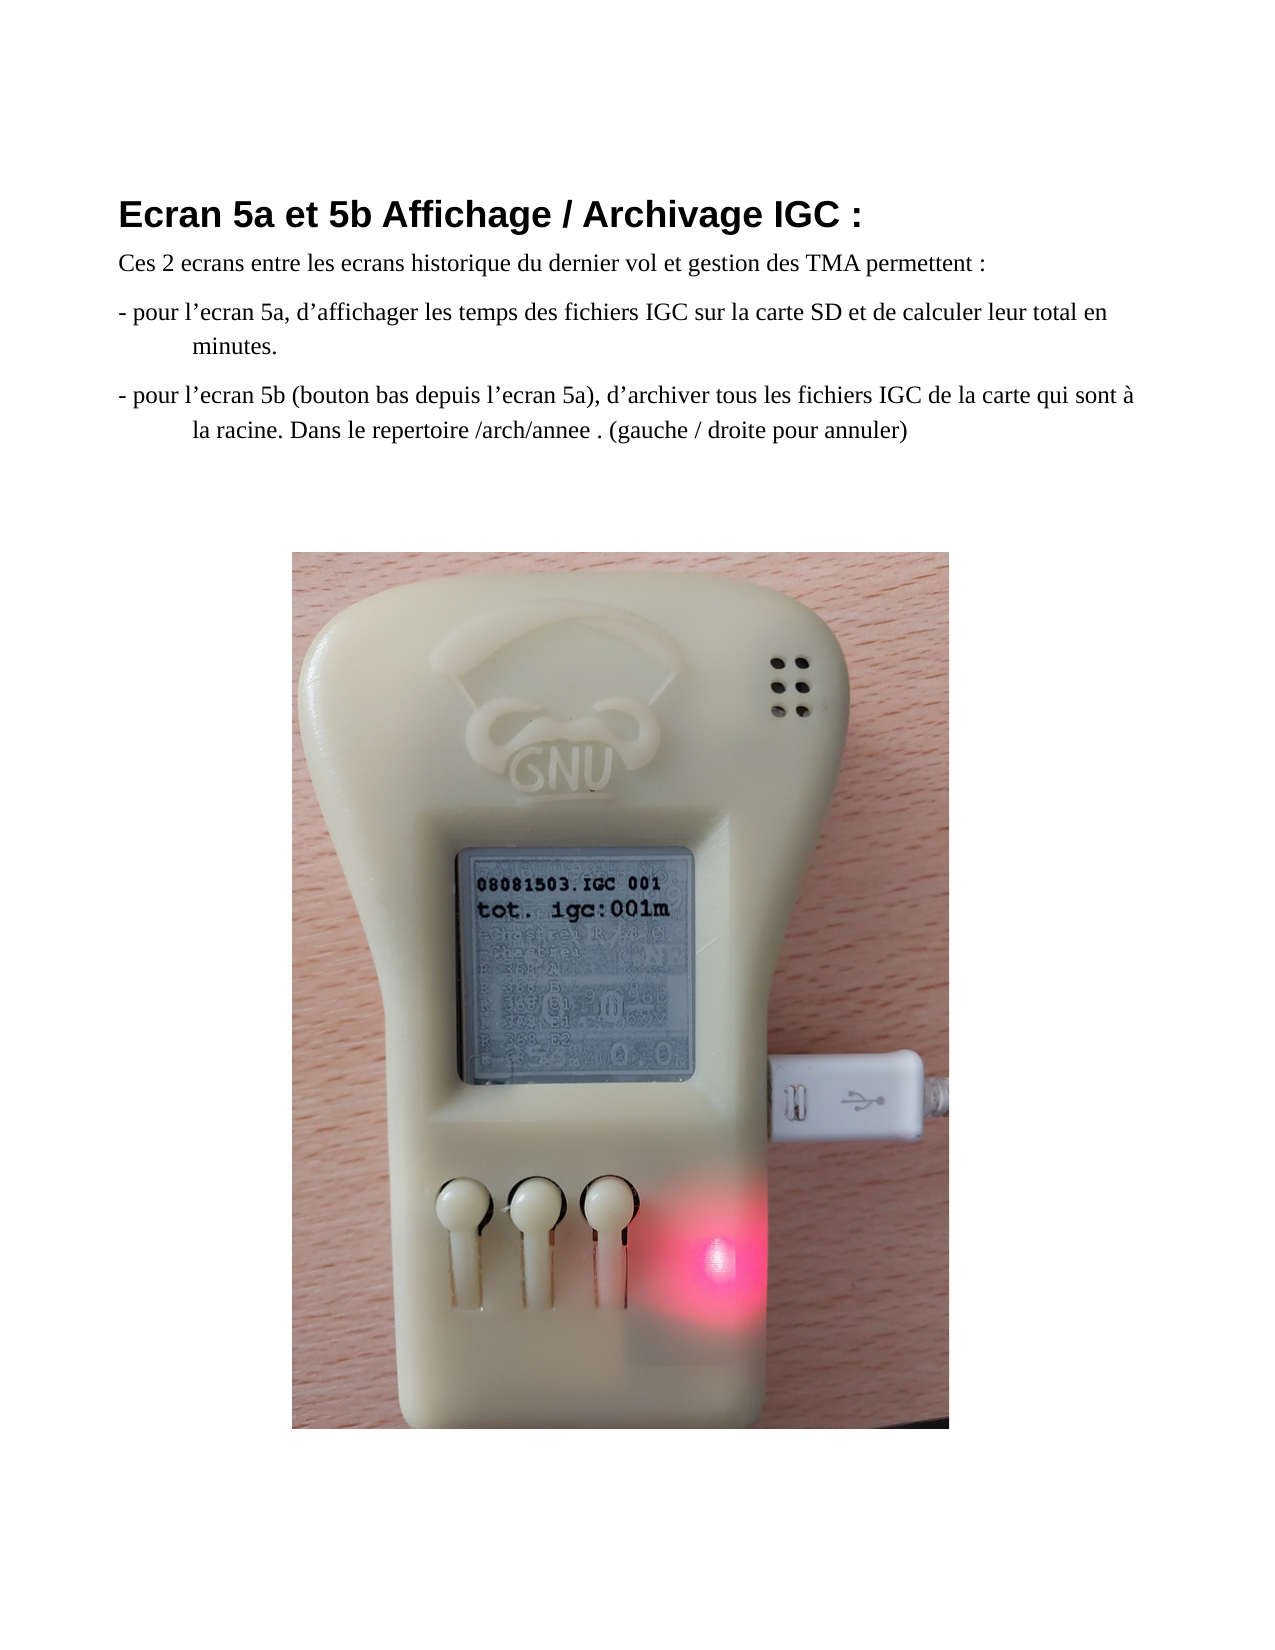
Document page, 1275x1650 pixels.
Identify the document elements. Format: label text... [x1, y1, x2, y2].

subtitle Ecran 5a et 5b Affichage / Archivage IGC : [118, 192, 1157, 235]
text Ces 2 ecrans entre les ecrans historique du dernier vol et gestion des TMA permettent : [118, 248, 1157, 277]
picture [292, 552, 950, 1429]
text - pour l’ecran 5a, d’affichager les temps des fichiers IGC sur la carte SD et de calculer leur total en minutes. [118, 297, 1157, 360]
text - pour l’ecran 5b (bouton bas depuis l’ecran 5a), d’archiver tous les fichiers IGC de la carte qui sont à la racine. Dans le repertoire /arch/annee . (gauche / droite pour annuler) [118, 380, 1157, 444]
